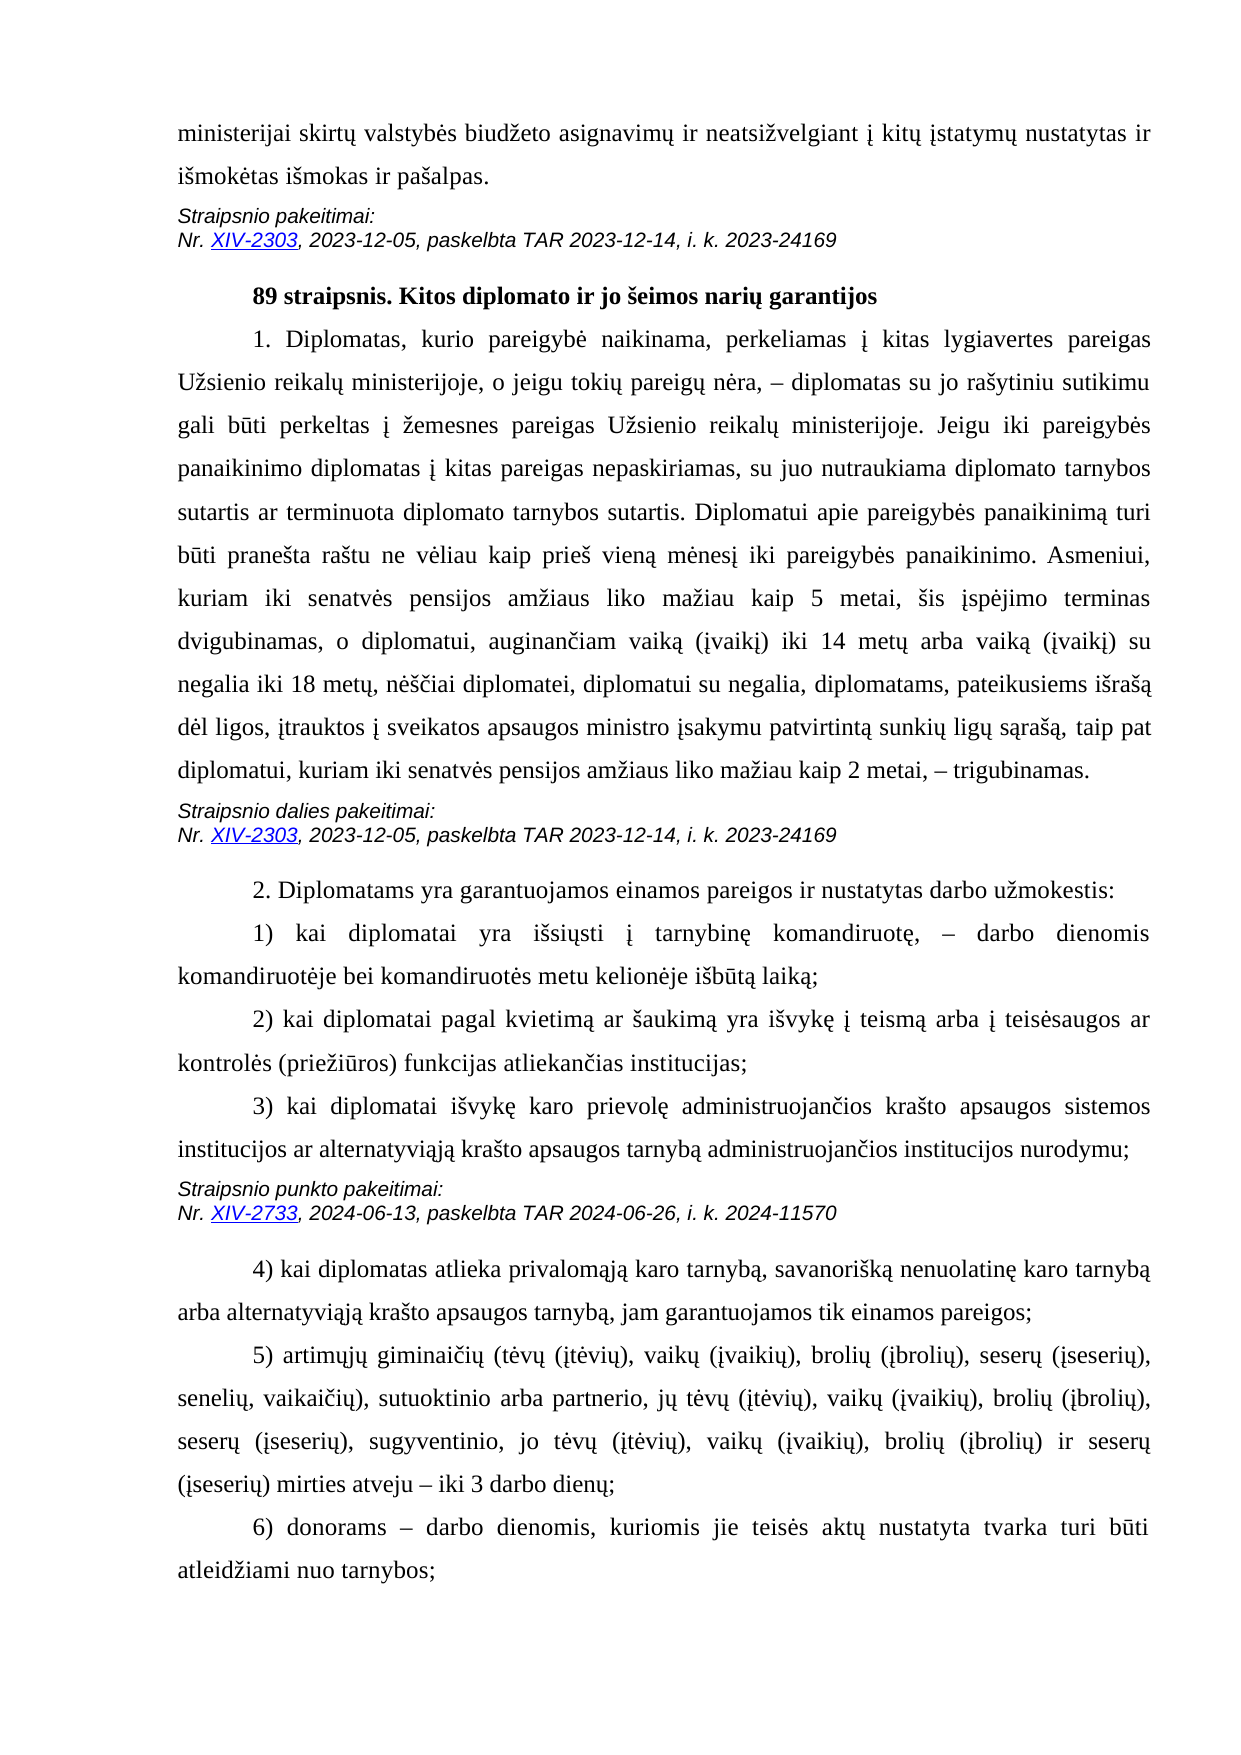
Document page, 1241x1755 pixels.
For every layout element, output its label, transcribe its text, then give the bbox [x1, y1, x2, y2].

text Nr. XIV-2733, 2024-06-13, paskelbta TAR 2024-06-26, i. k. 2024-11570 [177, 1201, 1152, 1225]
text 2) kai diplomatai pagal kvietimą ar šaukimą yra išvykę į teismą arba į teisėsaugos ar kontrolės (priežiūros) funkcijas atliekančias institucijas; [177, 1004, 1152, 1076]
text 89 straipsnis. Kitos diplomato ir jo šeimos narių garantijos [177, 281, 1152, 310]
text ministerijai skirtų valstybės biudžeto asignavimų ir neatsižvelgiant į kitų įstatymų nustatytas ir išmokėtas išmokas ir pašalpas. [177, 118, 1152, 190]
text Straipsnio pakeitimai: [177, 204, 1152, 228]
text 5) artimųjų giminaičių (tėvų (įtėvių), vaikų (įvaikių), brolių (įbrolių), seserų (įseserių), senelių, vaikaičių), sutuoktinio arba partnerio, jų tėvų (įtėvių), vaikų (įvaikių), brolių (įbrolių), seserų (įseserių), sugyventinio, jo tėvų (įtėvių), vaikų (įvaikių), brolių (įbrolių) ir seserų (įseserių) mirties atveju – iki 3 darbo dienų; [177, 1340, 1152, 1498]
text Straipsnio punkto pakeitimai: [177, 1177, 1152, 1201]
text Nr. XIV-2303, 2023-12-05, paskelbta TAR 2023-12-14, i. k. 2023-24169 [177, 228, 1152, 252]
text 1. Diplomatas, kurio pareigybė naikinama, perkeliamas į kitas lygiavertes pareigas Užsienio reikalų ministerijoje, o jeigu tokių pareigų nėra, – diplomatas su jo rašytiniu sutikimu gali būti perkeltas į žemesnes pareigas Užsienio reikalų ministerijoje. Jeigu iki pareigybės panaikinimo diplomatas į kitas pareigas nepaskiriamas, su juo nutraukiama diplomato tarnybos sutartis ar terminuota diplomato tarnybos sutartis. Diplomatui apie pareigybės panaikinimą turi būti pranešta raštu ne vėliau kaip prieš vieną mėnesį iki pareigybės panaikinimo. Asmeniui, kuriam iki senatvės pensijos amžiaus liko mažiau kaip 5 metai, šis įspėjimo terminas dvigubinamas, o diplomatui, auginančiam vaiką (įvaikį) iki 14 metų arba vaiką (įvaikį) su negalia iki 18 metų, nėščiai diplomatei, diplomatui su negalia, diplomatams, pateikusiems išrašą dėl ligos, įtrauktos į sveikatos apsaugos ministro įsakymu patvirtintą sunkių ligų sąrašą, taip pat diplomatui, kuriam iki senatvės pensijos amžiaus liko mažiau kaip 2 metai, – trigubinamas. [177, 324, 1152, 784]
text 6) donorams – darbo dienomis, kuriomis jie teisės aktų nustatyta tvarka turi būti atleidžiami nuo tarnybos; [177, 1512, 1152, 1584]
text 4) kai diplomatas atlieka privalomąją karo tarnybą, savanorišką nenuolatinę karo tarnybą arba alternatyviąją krašto apsaugos tarnybą, jam garantuojamos tik einamos pareigos; [177, 1254, 1152, 1326]
text Nr. XIV-2303, 2023-12-05, paskelbta TAR 2023-12-14, i. k. 2023-24169 [177, 822, 1152, 846]
text 3) kai diplomatai išvykę karo prievolę administruojančios krašto apsaugos sistemos institucijos ar alternatyviąją krašto apsaugos tarnybą administruojančios institucijos nurodymu; [177, 1091, 1152, 1163]
text 1) kai diplomatai yra išsiųsti į tarnybinę komandiruotę, – darbo dienomis komandiruotėje bei komandiruotės metu kelionėje išbūtą laiką; [177, 918, 1152, 990]
text Straipsnio dalies pakeitimai: [177, 798, 1152, 822]
text 2. Diplomatams yra garantuojamos einamos pareigos ir nustatytas darbo užmokestis: [177, 875, 1152, 904]
